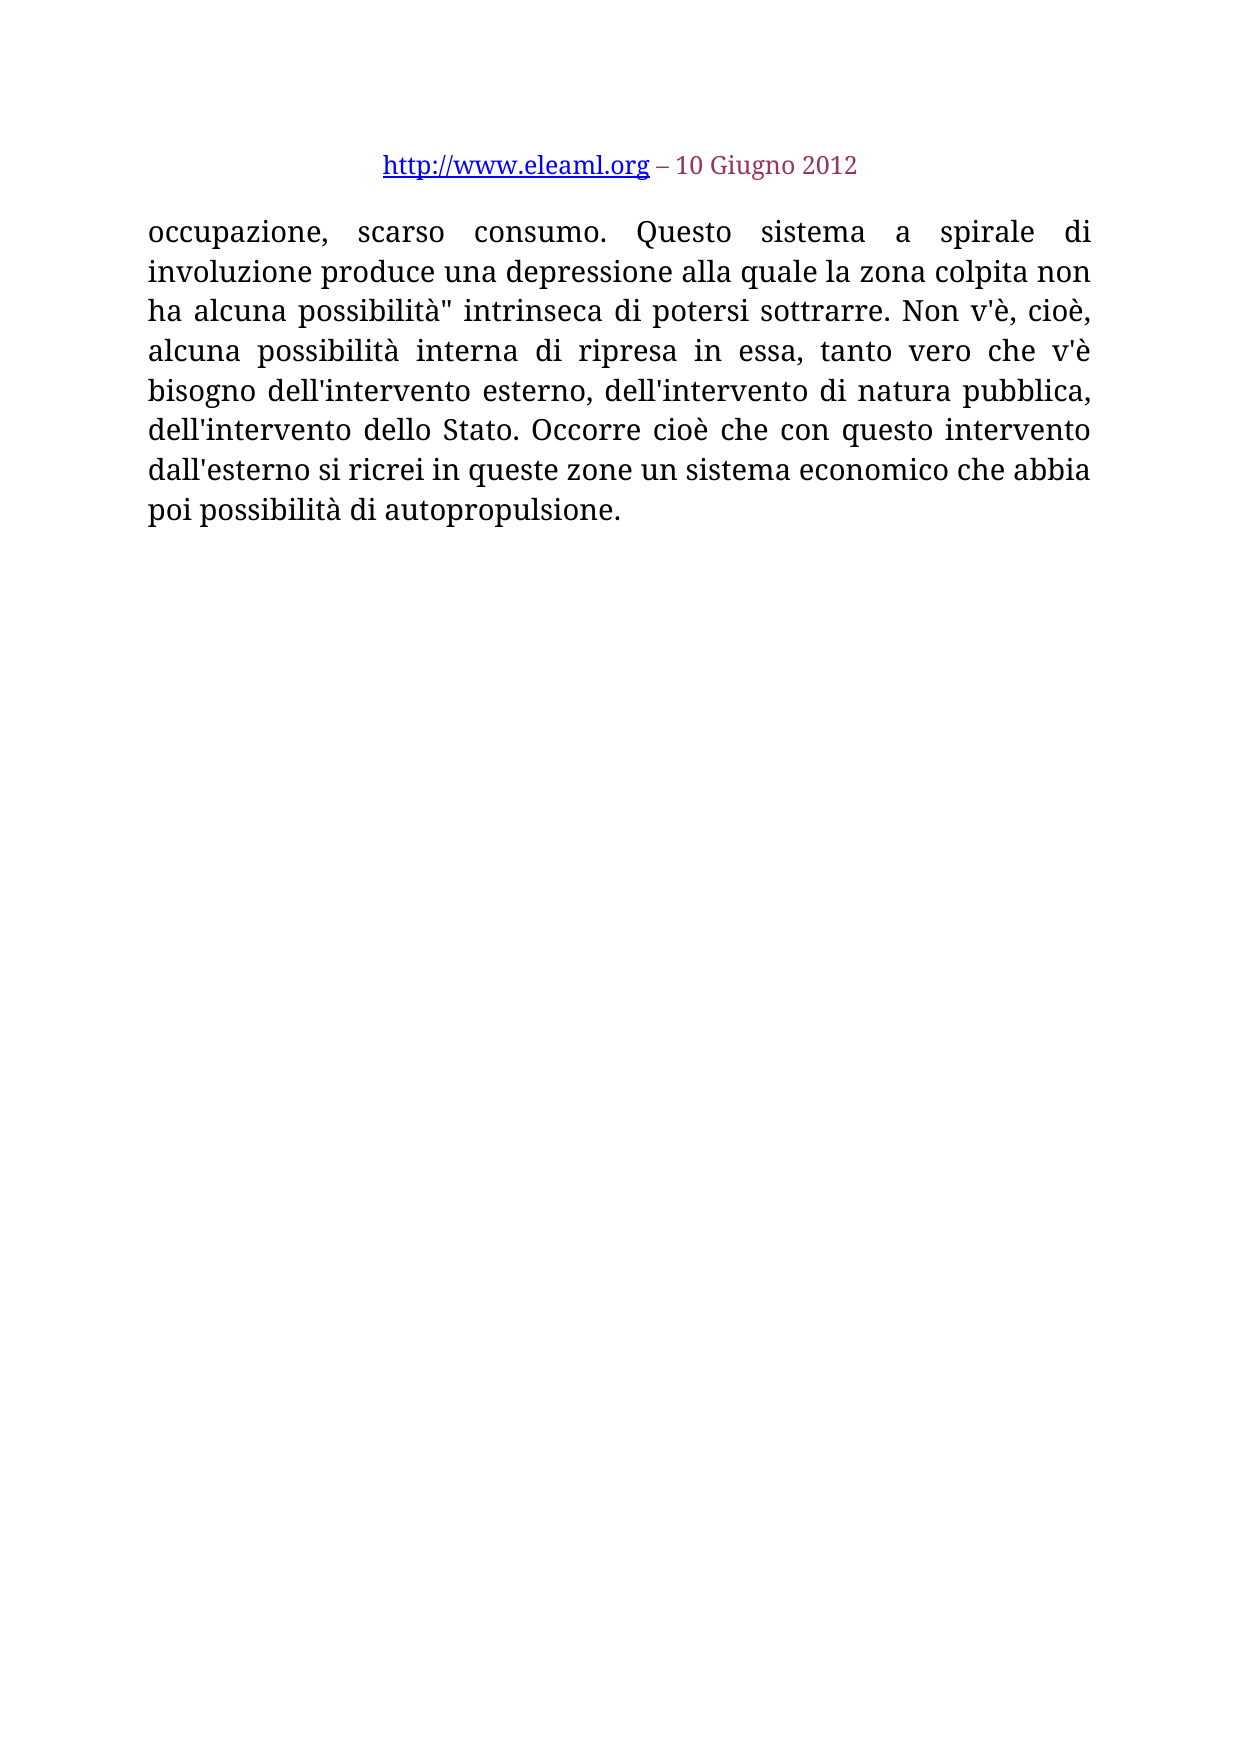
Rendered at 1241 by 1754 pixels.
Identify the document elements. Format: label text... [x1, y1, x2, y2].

text occupazione, scarso consumo. Questo sistema a spirale di involuzione produce una depressione alla quale la zona colpita non ha alcuna possibilità" intrinseca di potersi sottrarre. Non v'è, cioè, alcuna possibilità interna di ripresa in essa, tanto vero che v'è bisogno dell'intervento esterno, dell'intervento di natura pubblica, dell'intervento dello Stato. Occorre cioè che con questo intervento dall'esterno si ricrei in queste zone un sistema economico che abbia poi possibilità di autopropulsione. [148, 211, 1093, 529]
